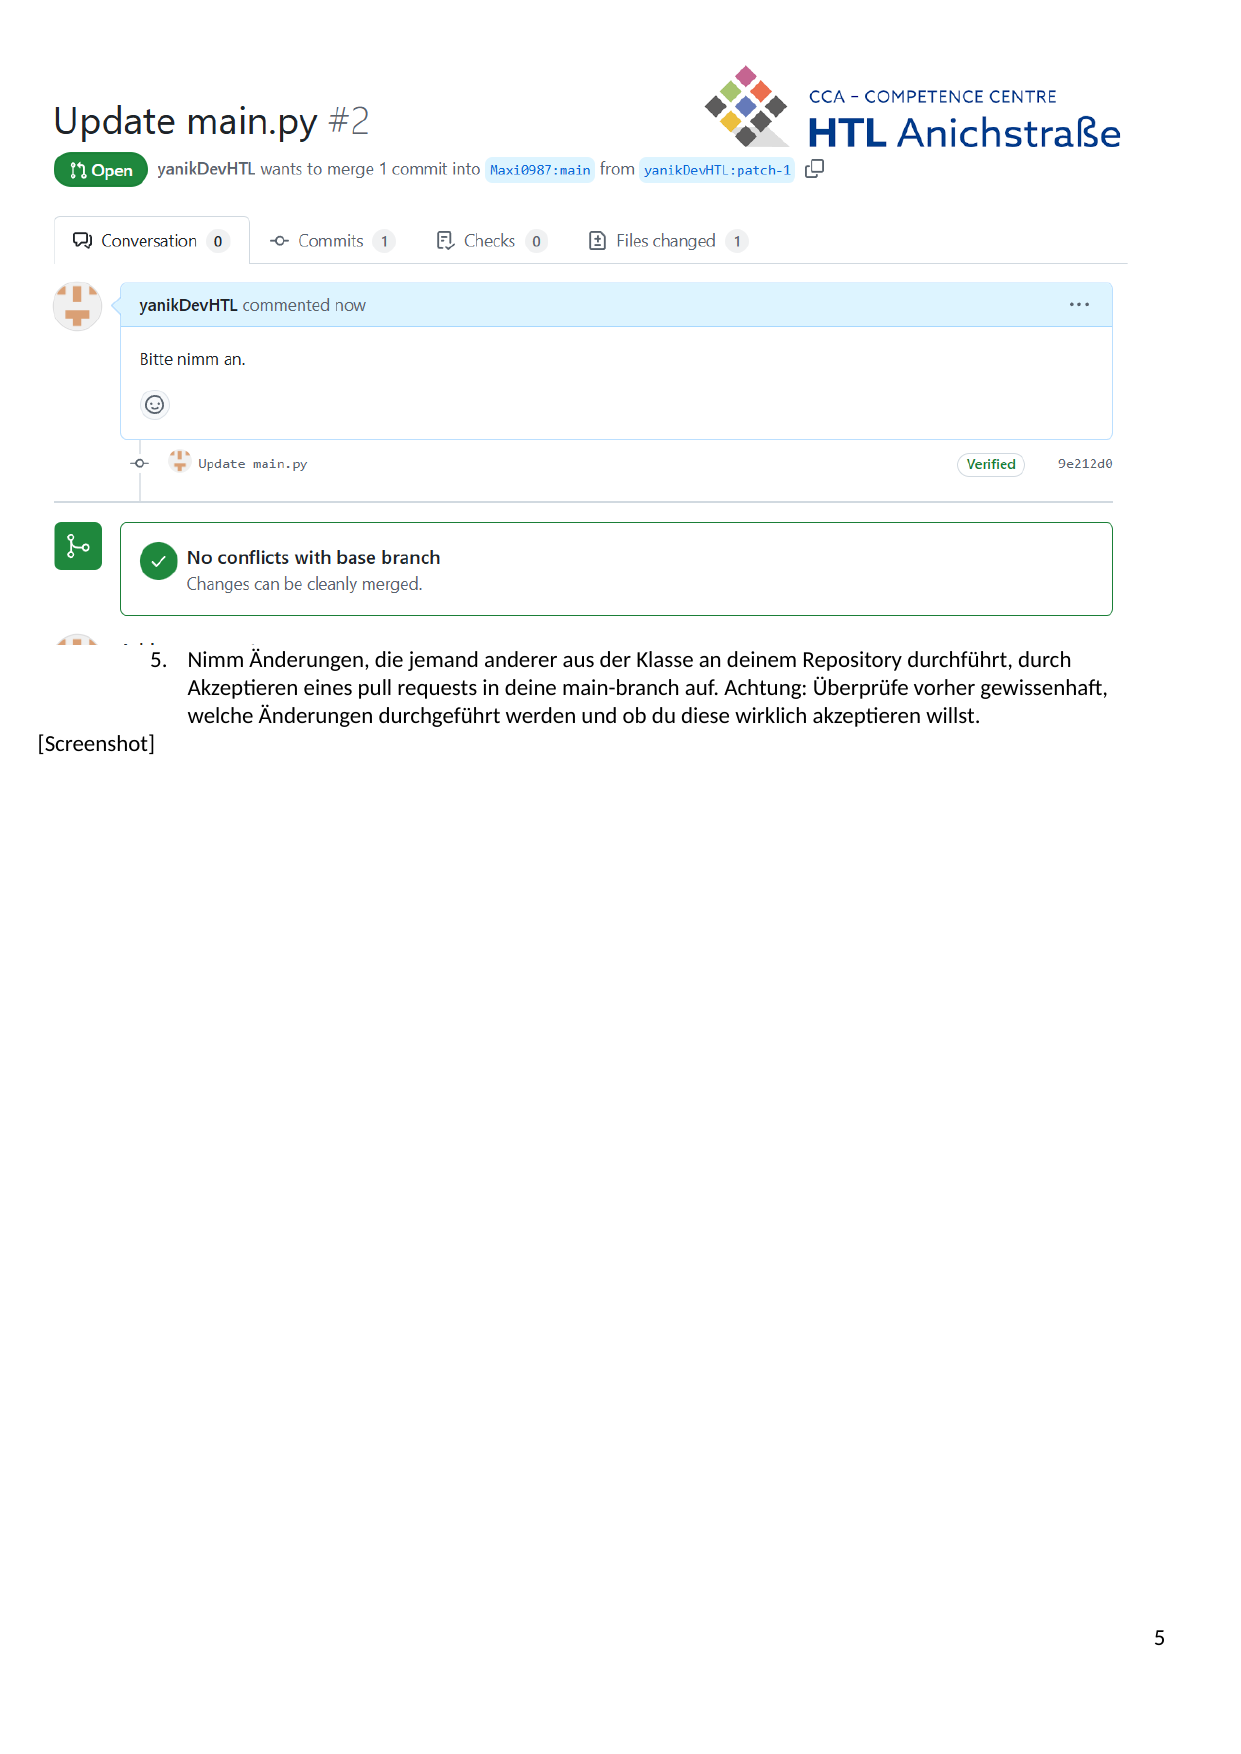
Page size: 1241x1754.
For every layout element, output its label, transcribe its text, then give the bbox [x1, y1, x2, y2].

list [Screenshot] [37, 729, 1165, 757]
list Nimm Änderungen, die jemand anderer aus der Klasse an deinem Repository durchführt, durch Akzeptieren eines pull requests in deine main-branch auf. Achtung: Überprüfe vorher gewissenhaft, welche Änderungen durchgeführt werden und ob du diese wirklich akzeptieren willst. [150, 645, 1165, 729]
